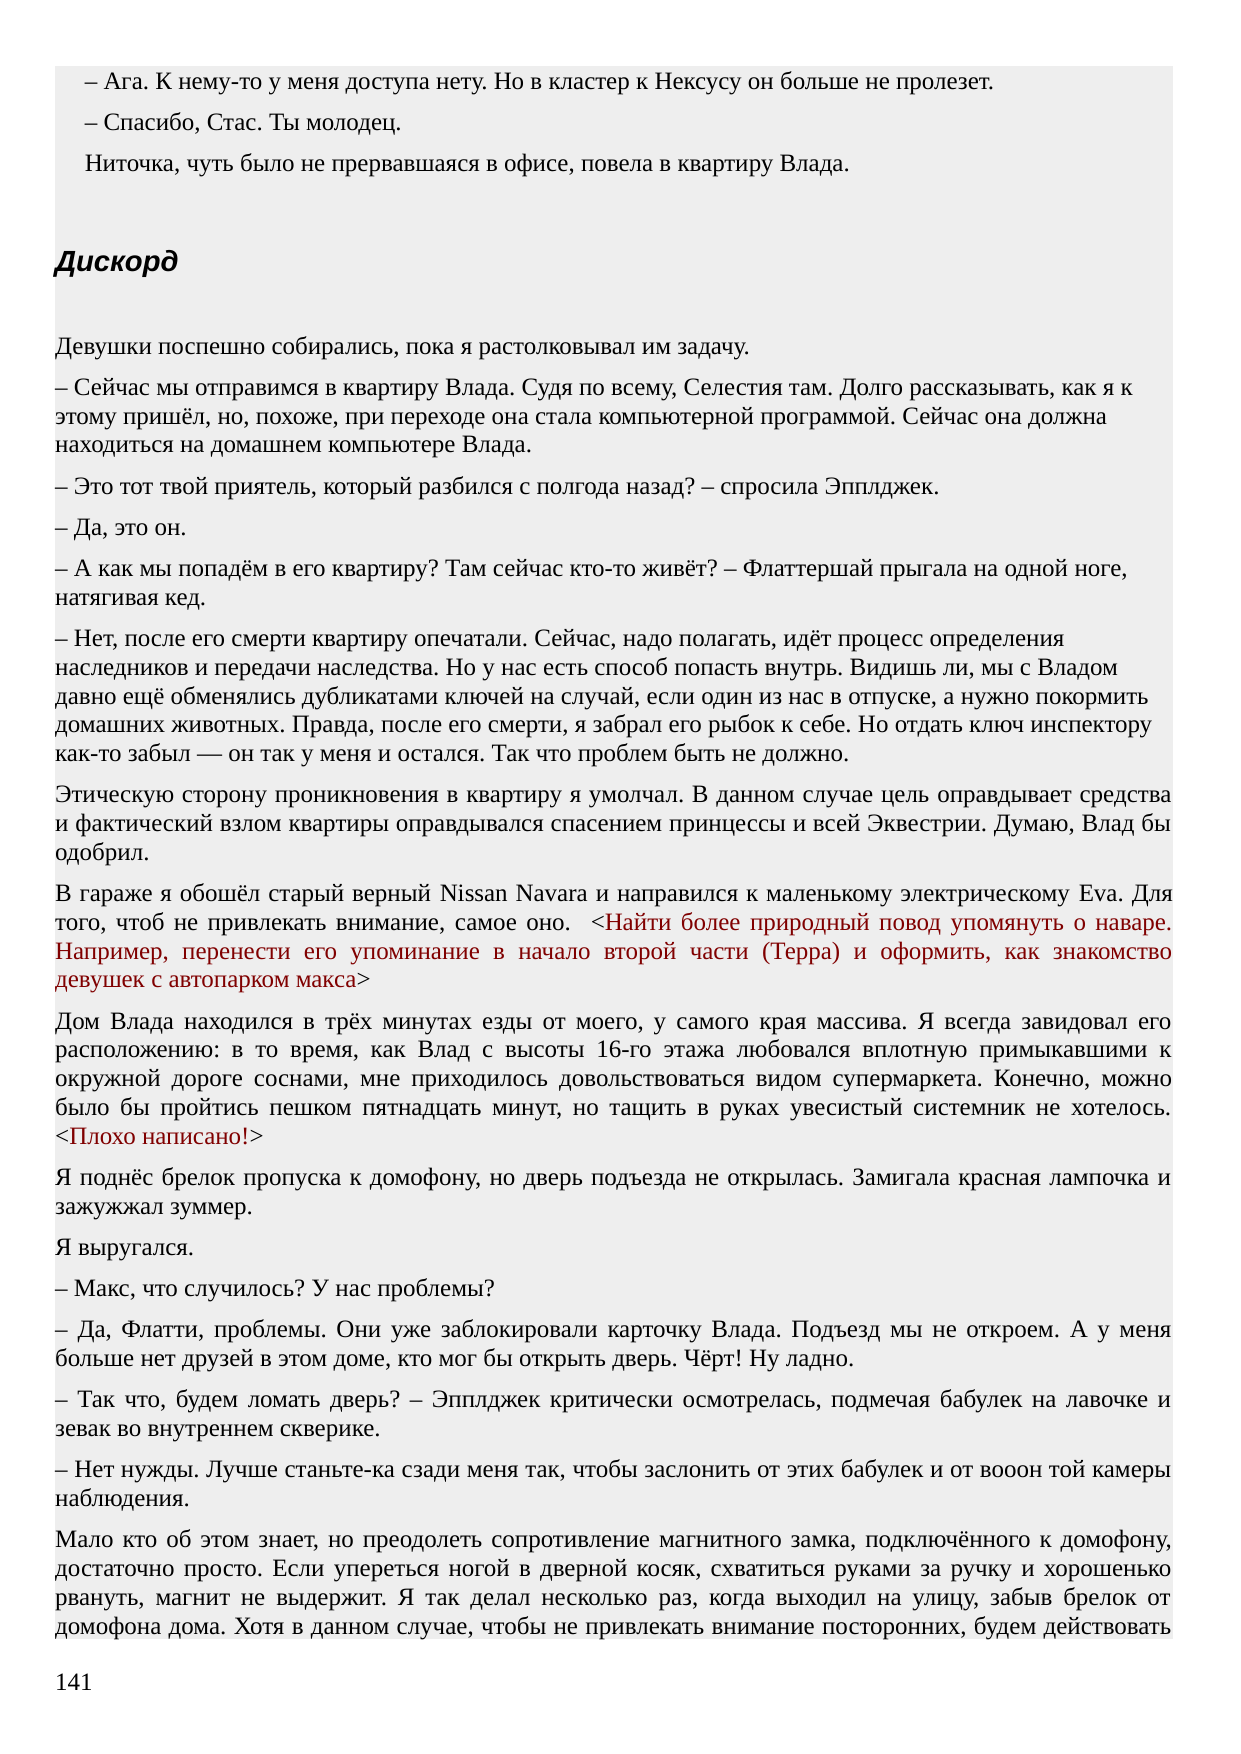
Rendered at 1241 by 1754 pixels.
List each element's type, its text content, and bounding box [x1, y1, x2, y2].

text Я выругался. [55, 1232, 1173, 1261]
text – Спасибо, Стас. Ты молодец. [55, 107, 1173, 136]
text Этическую сторону проникновения в квартиру я умолчал. В данном случае цель оправдывает средства и фактический взлом квартиры оправдывался спасением принцессы и всей Эквестрии. Думаю, Влад бы одобрил. [55, 779, 1173, 866]
text Девушки поспешно собирались, пока я растолковывал им задачу. [55, 331, 1173, 359]
text – Так что, будем ломать дверь? – Эпплджек критически осмотрелась, подмечая бабулек на лавочке и зевак во внутреннем скверике. [55, 1384, 1173, 1442]
list Мало кто об этом знает, но преодолеть сопротивление магнитного замка, подключённого к домофону, достаточно просто. Если упереться ногой в дверной косяк, схватиться руками за ручку и хорошенько рвануть, магнит не выдержит. Я так делал несколько раз, когда выходил на улицу, забыв брелок от домофона дома. Хотя в данном случае, чтобы не привлекать внимание посторонних, будем действовать [55, 1524, 1173, 1639]
text Дом Влада находился в трёх минутах езды от моего, у самого края массива. Я всегда завидовал его расположению: в то время, как Влад с высоты 16-го этажа любовался вплотную примыкавшими к окружной дороге соснами, мне приходилось довольствоваться видом супермаркета. Конечно, можно было бы пройтись пешком пятнадцать минут, но тащить в руках увесистый системник не хотелось. <Плохо написано!> [55, 1006, 1173, 1149]
text – Сейчас мы отправимся в квартиру Влада. Судя по всему, Селестия там. Долго рассказывать, как я к этому пришёл, но, похоже, при переходе она стала компьютерной программой. Сейчас она должна находиться на домашнем компьютере Влада. [55, 372, 1173, 458]
text Ниточка, чуть было не прервавшаяся в офисе, повела в квартиру Влада. [55, 148, 1173, 177]
text – Это тот твой приятель, который разбился с полгода назад? – спросила Эпплджек. [55, 471, 1173, 499]
subtitle Дискорд [55, 243, 1173, 277]
text – Макс, что случилось? У нас проблемы? [55, 1273, 1173, 1302]
text В гараже я обошёл старый верный Nissan Navara и направился к маленькому электрическому Eva. Для того, чтоб не привлекать внимание, самое оно. <Найти более природный повод упомянуть о наваре. Например, перенести его упоминание в начало второй части (Терра) и оформить, как знакомство девушек с автопарком макса> [55, 878, 1173, 993]
text – Нет, после его смерти квартиру опечатали. Сейчас, надо полагать, идёт процесс определения наследников и передачи наследства. Но у нас есть способ попасть внутрь. Видишь ли, мы с Владом давно ещё обменялись дубликатами ключей на случай, если один из нас в отпуске, а нужно покормить домашних животных. Правда, после его смерти, я забрал его рыбок к себе. Но отдать ключ инспектору как-то забыл — он так у меня и остался. Так что проблем быть не должно. [55, 623, 1173, 767]
text – Да, это он. [55, 512, 1173, 541]
text – Да, Флатти, проблемы. Они уже заблокировали карточку Влада. Подъезд мы не откроем. А у меня больше нет друзей в этом доме, кто мог бы открыть дверь. Чёрт! Ну ладно. [55, 1314, 1173, 1372]
text – Нет нужды. Лучше станьте-ка сзади меня так, чтобы заслонить от этих бабулек и от вооон той камеры наблюдения. [55, 1454, 1173, 1512]
text – Ага. К нему-то у меня доступа нету. Но в кластер к Нексусу он больше не пролезет. [55, 66, 1173, 95]
text Я поднёс брелок пропуска к домофону, но дверь подъезда не открылась. Замигала красная лампочка и зажужжал зуммер. [55, 1162, 1173, 1219]
text – А как мы попадём в его квартиру? Там сейчас кто-то живёт? – Флаттершай прыгала на одной ноге, натягивая кед. [55, 553, 1173, 611]
